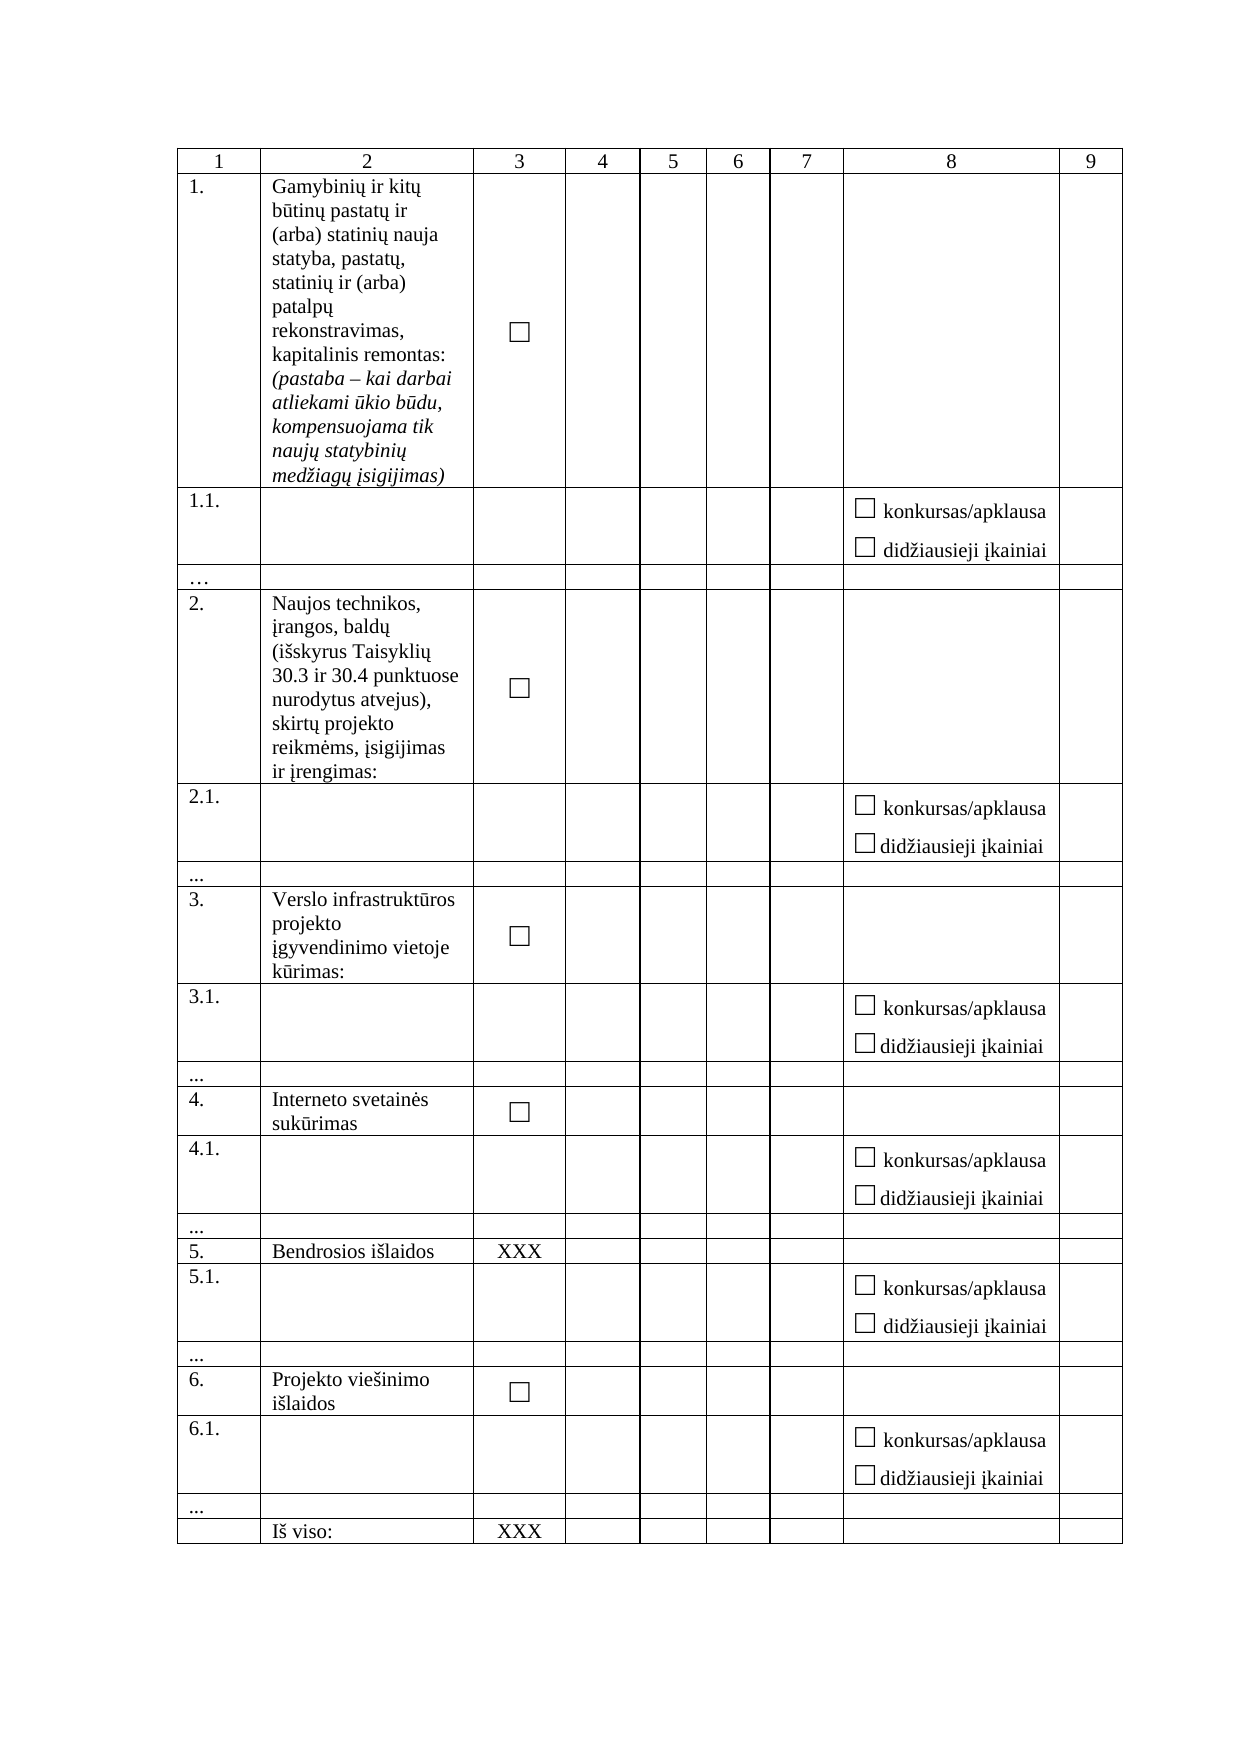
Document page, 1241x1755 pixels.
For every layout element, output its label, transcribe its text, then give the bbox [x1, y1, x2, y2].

table_cell [566, 1087, 639, 1135]
table_cell [1060, 590, 1122, 783]
table_cell [261, 565, 473, 589]
table_cell [771, 590, 843, 783]
table_cell [707, 1087, 769, 1135]
table_cell [566, 784, 639, 861]
table_cell 3. [178, 887, 260, 983]
table_cell □ [474, 590, 565, 783]
table_cell Naujos technikos, įrangos, baldų (išskyrus Taisyklių 30.3 ir 30.4 punktuose nurodytus atvejus), skirtų projekto reikmėms, įsigijimas ir įrengimas: [261, 590, 473, 783]
table_cell [771, 1367, 843, 1415]
table_cell 6. [178, 1367, 260, 1415]
table_cell [566, 1264, 639, 1341]
table_cell 3 [474, 149, 565, 173]
table_cell [474, 1264, 565, 1341]
table_cell 2. [178, 590, 260, 783]
table_cell [641, 1367, 706, 1415]
table_cell [566, 488, 639, 564]
table_cell [566, 887, 639, 983]
table_cell 5. [178, 1239, 260, 1263]
table_cell [261, 784, 473, 861]
table_cell [474, 1342, 565, 1366]
table_cell [1060, 1519, 1122, 1543]
table_cell [707, 862, 769, 886]
table_cell ... [178, 1494, 260, 1518]
table_cell [566, 1519, 639, 1543]
table_cell [1060, 887, 1122, 983]
table_cell [641, 1416, 706, 1493]
table_cell [771, 488, 843, 564]
table_cell [641, 1239, 706, 1263]
table_cell [1060, 1087, 1122, 1135]
table_cell [844, 1494, 1059, 1518]
table_cell [1060, 1367, 1122, 1415]
table_cell [641, 1342, 706, 1366]
table_cell [1060, 1264, 1122, 1341]
table_cell [844, 590, 1059, 783]
table_cell 4. [178, 1087, 260, 1135]
table_cell [844, 565, 1059, 589]
table_cell Gamybinių ir kitų būtinų pastatų ir (arba) statinių nauja statyba, pastatų, statinių ir (arba) patalpų rekonstravimas, kapitalinis remontas: (pastaba – kai darbai atliekami ūkio būdu, kompensuojama tik naujų statybinių medžiagų įsigijimas) [261, 174, 473, 487]
table_cell [844, 174, 1059, 487]
table_cell [1060, 1062, 1122, 1086]
table_cell [566, 1062, 639, 1086]
table_cell [707, 1519, 769, 1543]
table_cell [771, 1214, 843, 1238]
table_cell XXX [474, 1239, 565, 1263]
table_cell [474, 1136, 565, 1213]
table_cell [566, 1214, 639, 1238]
table_cell 4.1. [178, 1136, 260, 1213]
table_cell [641, 1494, 706, 1518]
table_cell [707, 1136, 769, 1213]
table_cell XXX [474, 1519, 565, 1543]
table_cell [707, 1214, 769, 1238]
table_cell [844, 1342, 1059, 1366]
table_cell [707, 590, 769, 783]
table_cell [771, 565, 843, 589]
table_cell [707, 1264, 769, 1341]
table_cell [707, 488, 769, 564]
table_cell [771, 984, 843, 1061]
table_cell [641, 862, 706, 886]
table_cell [261, 1062, 473, 1086]
table_cell [771, 1416, 843, 1493]
table_cell 1. [178, 174, 260, 487]
table_cell [641, 887, 706, 983]
table_cell [707, 1416, 769, 1493]
table_cell □ [474, 887, 565, 983]
table_cell [707, 174, 769, 487]
table_cell [566, 984, 639, 1061]
table_cell [641, 784, 706, 861]
table_cell [566, 1416, 639, 1493]
table_cell [261, 488, 473, 564]
table_cell [641, 1062, 706, 1086]
table_cell [844, 1239, 1059, 1263]
table_cell [261, 1494, 473, 1518]
table_cell [771, 784, 843, 861]
table_cell [1060, 565, 1122, 589]
table_cell □ konkursas/apklausa □ didžiausieji įkainiai [844, 1136, 1059, 1213]
table_cell [566, 1342, 639, 1366]
table_cell [771, 1136, 843, 1213]
table_cell [566, 565, 639, 589]
table_cell [566, 862, 639, 886]
table_cell □ [474, 174, 565, 487]
table_cell □ konkursas/apklausa □ didžiausieji įkainiai [844, 784, 1059, 861]
table_cell [707, 984, 769, 1061]
table_cell [1060, 1494, 1122, 1518]
table_cell [474, 488, 565, 564]
table_cell [1060, 488, 1122, 564]
table_cell 1 [178, 149, 260, 173]
table_cell [844, 1062, 1059, 1086]
table_cell [641, 1214, 706, 1238]
table_cell [771, 1494, 843, 1518]
table_cell 3.1. [178, 984, 260, 1061]
table_cell [261, 862, 473, 886]
table_cell [474, 565, 565, 589]
table_cell [178, 1519, 260, 1543]
table_cell 8 [844, 149, 1059, 173]
table_cell [844, 1519, 1059, 1543]
table_cell [261, 1416, 473, 1493]
table_cell 2.1. [178, 784, 260, 861]
table_cell ... [178, 1214, 260, 1238]
table_cell [844, 1367, 1059, 1415]
table_cell [566, 1136, 639, 1213]
table_cell [707, 784, 769, 861]
table_cell [261, 984, 473, 1061]
table_cell [1060, 1416, 1122, 1493]
table_cell [566, 590, 639, 783]
table_cell [707, 1494, 769, 1518]
table_cell … [178, 565, 260, 589]
table_cell [1060, 1342, 1122, 1366]
table_cell [641, 174, 706, 487]
table_cell [566, 1239, 639, 1263]
table_cell [771, 1239, 843, 1263]
table_cell [641, 1264, 706, 1341]
table_cell Iš viso: [261, 1519, 473, 1543]
table_cell 2 [261, 149, 473, 173]
table_cell Verslo infrastruktūros projekto įgyvendinimo vietoje kūrimas: [261, 887, 473, 983]
table_cell 6 [707, 149, 769, 173]
table_cell [844, 862, 1059, 886]
table_cell [261, 1342, 473, 1366]
table_cell [844, 1214, 1059, 1238]
table_cell [641, 488, 706, 564]
table_cell Bendrosios išlaidos [261, 1239, 473, 1263]
table_cell [261, 1136, 473, 1213]
table_cell ... [178, 862, 260, 886]
table_cell [1060, 862, 1122, 886]
table_cell [771, 1264, 843, 1341]
table_cell [1060, 1136, 1122, 1213]
table_cell [707, 1239, 769, 1263]
table_cell [771, 1342, 843, 1366]
table_cell [1060, 784, 1122, 861]
table_cell [566, 174, 639, 487]
table_cell [771, 862, 843, 886]
table_cell [641, 1519, 706, 1543]
table_cell 7 [771, 149, 843, 173]
table_cell [1060, 174, 1122, 487]
table_cell [707, 1367, 769, 1415]
table_cell [771, 887, 843, 983]
table_cell ... [178, 1062, 260, 1086]
table_cell [771, 1062, 843, 1086]
table_cell [844, 887, 1059, 983]
table_cell [474, 1416, 565, 1493]
table_cell [474, 1494, 565, 1518]
table_cell [707, 1342, 769, 1366]
table_cell [707, 565, 769, 589]
table_cell □ konkursas/apklausa □ didžiausieji įkainiai [844, 1416, 1059, 1493]
table_cell [566, 1494, 639, 1518]
table_cell [771, 174, 843, 487]
table_cell [474, 1214, 565, 1238]
table_cell [261, 1264, 473, 1341]
table_cell 1.1. [178, 488, 260, 564]
table_cell [474, 862, 565, 886]
table_cell [641, 1087, 706, 1135]
table_cell □ [474, 1087, 565, 1135]
table_cell [771, 1087, 843, 1135]
table_cell [707, 1062, 769, 1086]
table_cell [1060, 1214, 1122, 1238]
table_cell [641, 984, 706, 1061]
table_cell 5.1. [178, 1264, 260, 1341]
table_cell □ konkursas/apklausa □ didžiausieji įkainiai [844, 488, 1059, 564]
table_cell [641, 590, 706, 783]
table_cell [771, 1519, 843, 1543]
table_cell [641, 1136, 706, 1213]
table_cell [844, 1087, 1059, 1135]
table_cell [641, 565, 706, 589]
table_cell [474, 1062, 565, 1086]
table_cell 4 [566, 149, 639, 173]
table_cell [707, 887, 769, 983]
table_cell [474, 784, 565, 861]
table_cell 6.1. [178, 1416, 260, 1493]
table_cell [566, 1367, 639, 1415]
table_cell ... [178, 1342, 260, 1366]
table_cell Interneto svetainės sukūrimas [261, 1087, 473, 1135]
table_cell □ konkursas/apklausa □ didžiausieji įkainiai [844, 984, 1059, 1061]
table_cell [1060, 984, 1122, 1061]
table_cell [1060, 1239, 1122, 1263]
table_cell [261, 1214, 473, 1238]
table_cell 5 [641, 149, 706, 173]
table_cell Projekto viešinimo išlaidos [261, 1367, 473, 1415]
table_cell □ konkursas/apklausa □ didžiausieji įkainiai [844, 1264, 1059, 1341]
table_cell □ [474, 1367, 565, 1415]
table_cell [474, 984, 565, 1061]
table_cell 9 [1060, 149, 1122, 173]
